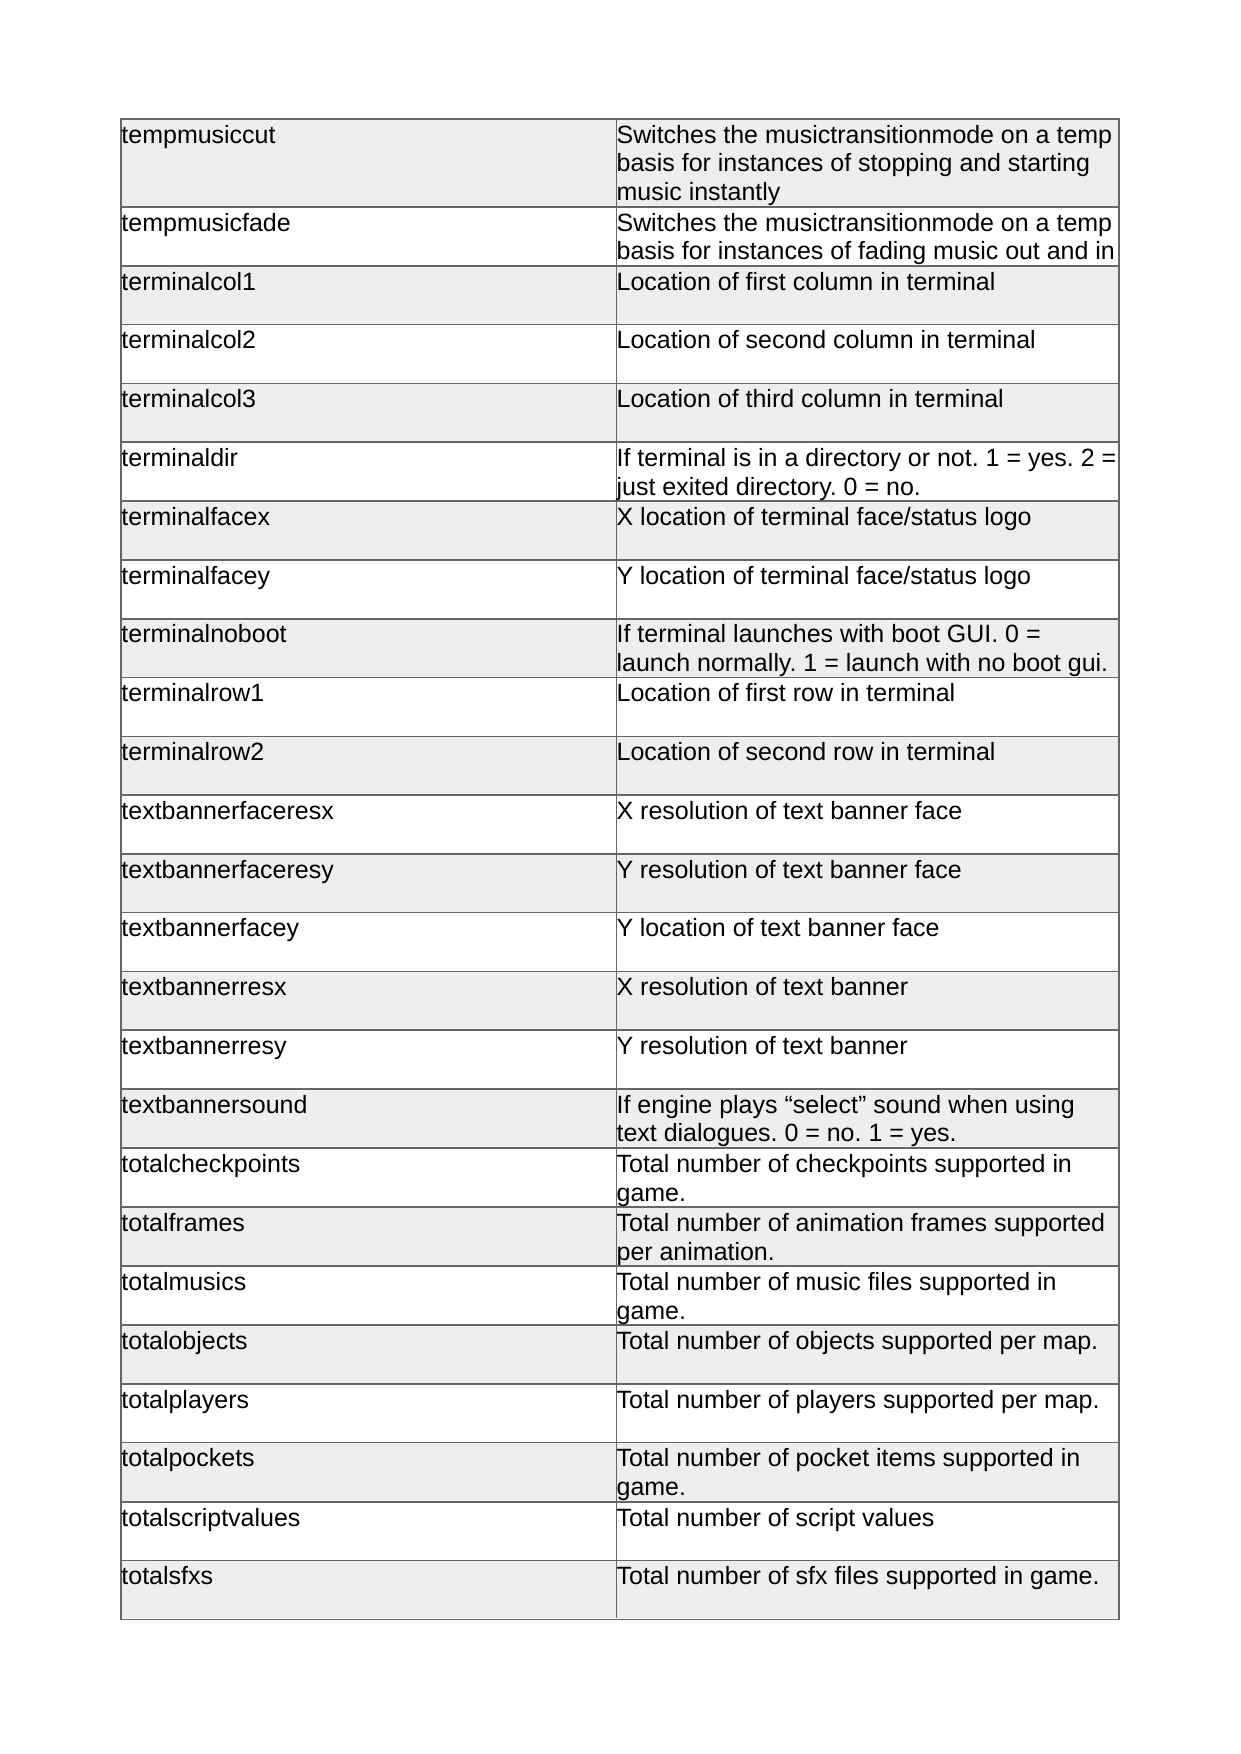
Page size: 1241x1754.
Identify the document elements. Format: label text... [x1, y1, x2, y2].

table_cell If engine plays “select” sound when using text dialogues. 0 = no. 1 = yes. [617, 1090, 1118, 1147]
table_cell totalscriptvalues [122, 1503, 616, 1560]
table_cell X resolution of text banner [617, 972, 1118, 1029]
table_cell terminalfacex [122, 502, 616, 559]
table_cell tempmusicfade [122, 208, 616, 265]
table_cell Total number of checkpoints supported in game. [617, 1149, 1118, 1206]
table_cell totalmusics [122, 1267, 616, 1324]
table_cell totalframes [122, 1208, 616, 1265]
table_cell X resolution of text banner face [617, 796, 1118, 853]
table_cell terminalcol2 [122, 325, 616, 382]
table_cell totalsfxs [122, 1561, 616, 1618]
table_cell Switches the musictransitionmode on a temp basis for instances of fading music out and in [617, 208, 1118, 265]
table_cell tempmusiccut [122, 120, 616, 206]
table_cell Total number of players supported per map. [617, 1385, 1118, 1442]
table_cell Total number of music files supported in game. [617, 1267, 1118, 1324]
table_cell totalpockets [122, 1443, 616, 1501]
table_cell textbannerfacey [122, 913, 616, 971]
table_cell Y resolution of text banner face [617, 855, 1118, 912]
table_cell textbannerfaceresx [122, 796, 616, 853]
table_cell terminalrow1 [122, 678, 616, 736]
table_cell Location of third column in terminal [617, 384, 1118, 441]
table_cell Total number of objects supported per map. [617, 1326, 1118, 1383]
table_cell textbannersound [122, 1090, 616, 1147]
table_cell If terminal launches with boot GUI. 0 = launch normally. 1 = launch with no boot gui. [617, 620, 1118, 677]
table_cell Total number of script values [617, 1503, 1118, 1560]
table_cell textbannerresy [122, 1031, 616, 1088]
table_cell Total number of pocket items supported in game. [617, 1443, 1118, 1501]
table_cell Location of first row in terminal [617, 678, 1118, 736]
table_cell Total number of animation frames supported per animation. [617, 1208, 1118, 1265]
table_cell terminalnoboot [122, 620, 616, 677]
table_cell textbannerresx [122, 972, 616, 1029]
table_cell Location of second column in terminal [617, 325, 1118, 382]
table_cell Y location of terminal face/status logo [617, 561, 1118, 618]
table_cell terminaldir [122, 443, 616, 500]
table_cell totalplayers [122, 1385, 616, 1442]
table_cell totalobjects [122, 1326, 616, 1383]
table_cell Switches the musictransitionmode on a temp basis for instances of stopping and starting music instantly [617, 120, 1118, 206]
table_cell Y resolution of text banner [617, 1031, 1118, 1088]
table_cell If terminal is in a directory or not. 1 = yes. 2 = just exited directory. 0 = no. [617, 443, 1118, 500]
table_cell terminalfacey [122, 561, 616, 618]
table_cell X location of terminal face/status logo [617, 502, 1118, 559]
table_cell totalcheckpoints [122, 1149, 616, 1206]
table_cell Total number of sfx files supported in game. [617, 1561, 1118, 1618]
table_cell terminalrow2 [122, 737, 616, 794]
table_cell Y location of text banner face [617, 913, 1118, 971]
table_cell terminalcol1 [122, 267, 616, 324]
table_cell Location of first column in terminal [617, 267, 1118, 324]
table_cell terminalcol3 [122, 384, 616, 441]
table_cell Location of second row in terminal [617, 737, 1118, 794]
table_cell textbannerfaceresy [122, 855, 616, 912]
